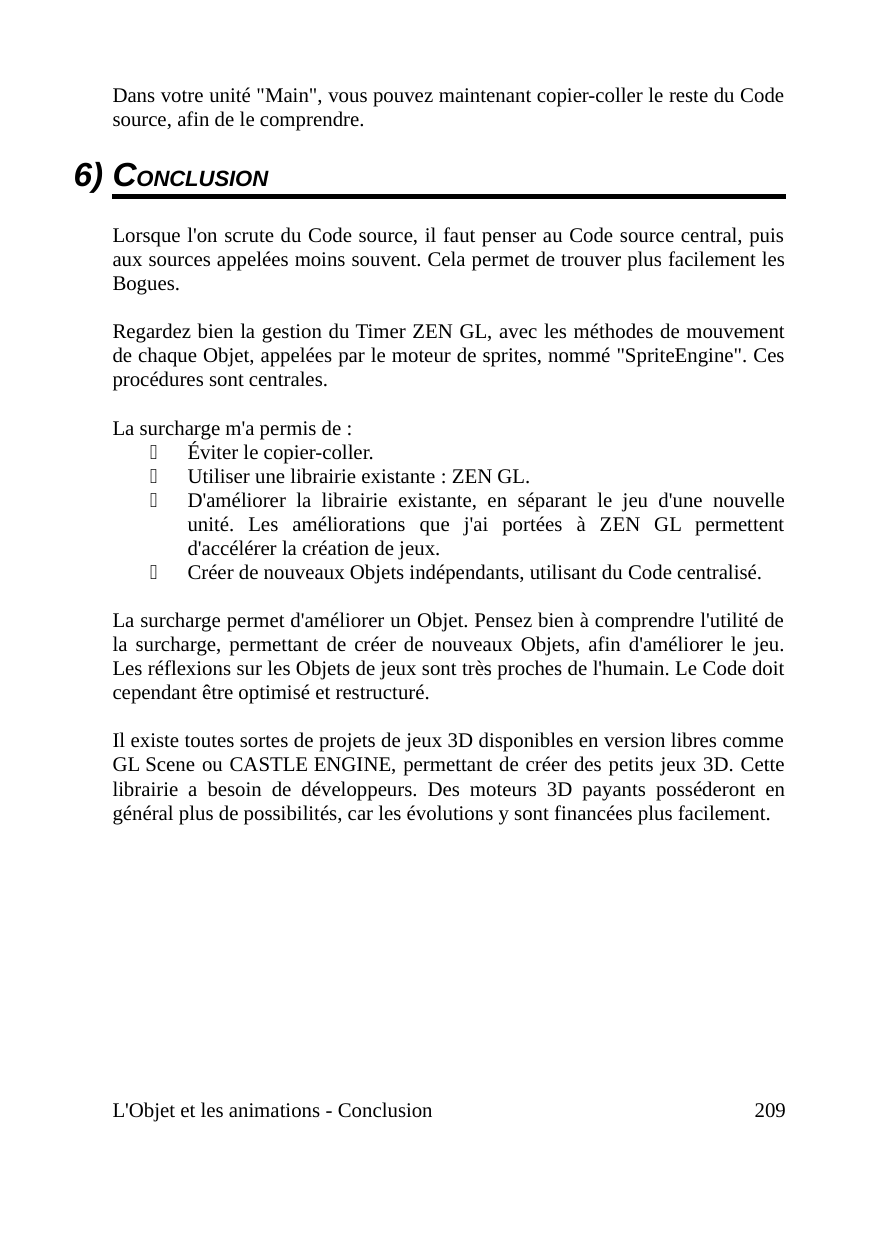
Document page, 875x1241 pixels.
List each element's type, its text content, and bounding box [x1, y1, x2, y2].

list Utiliser une librairie existante : ZEN GL. [150, 464, 786, 488]
text La surcharge permet d'améliorer un Objet. Pensez bien à comprendre l'utilité de la surcharge, permettant de créer de nouveaux Objets, afin d'améliorer le jeu. Les réflexions sur les Objets de jeux sont très proches de l'humain. Le Code doit cependant être optimisé et restructuré. [112, 608, 786, 704]
list Créer de nouveaux Objets indépendants, utilisant du Code centralisé. [150, 560, 786, 584]
list Éviter le copier-coller. [150, 439, 786, 464]
text Regardez bien la gestion du Timer ZEN GL, avec les méthodes de mouvement de chaque Objet, appelées par le moteur de sprites, nommé "SpriteEngine". Ces procédures sont centrales. [112, 319, 786, 391]
text Lorsque l'on scrute du Code source, il faut penser au Code source central, puis aux sources appelées moins souvent. Cela permet de trouver plus facilement les Bogues. [112, 223, 786, 295]
text Il existe toutes sortes de projets de jeux 3D disponibles en version libres comme GL Scene ou CASTLE ENGINE, permettant de créer des petits jeux 3D. Cette librairie a besoin de développeurs. Des moteurs 3D payants posséderont en général plus de possibilités, car les évolutions y sont financées plus facilement. [112, 728, 786, 824]
text Dans votre unité "Main", vous pouvez maintenant copier-coller le reste du Code source, afin de le comprendre. [112, 83, 786, 131]
list D'améliorer la librairie existante, en séparant le jeu d'une nouvelle unité. Les améliorations que j'ai portées à ZEN GL permettent d'accélérer la création de jeux. [150, 488, 786, 560]
text La surcharge m'a permis de : [112, 416, 786, 439]
subtitle Conclusion [112, 155, 786, 194]
